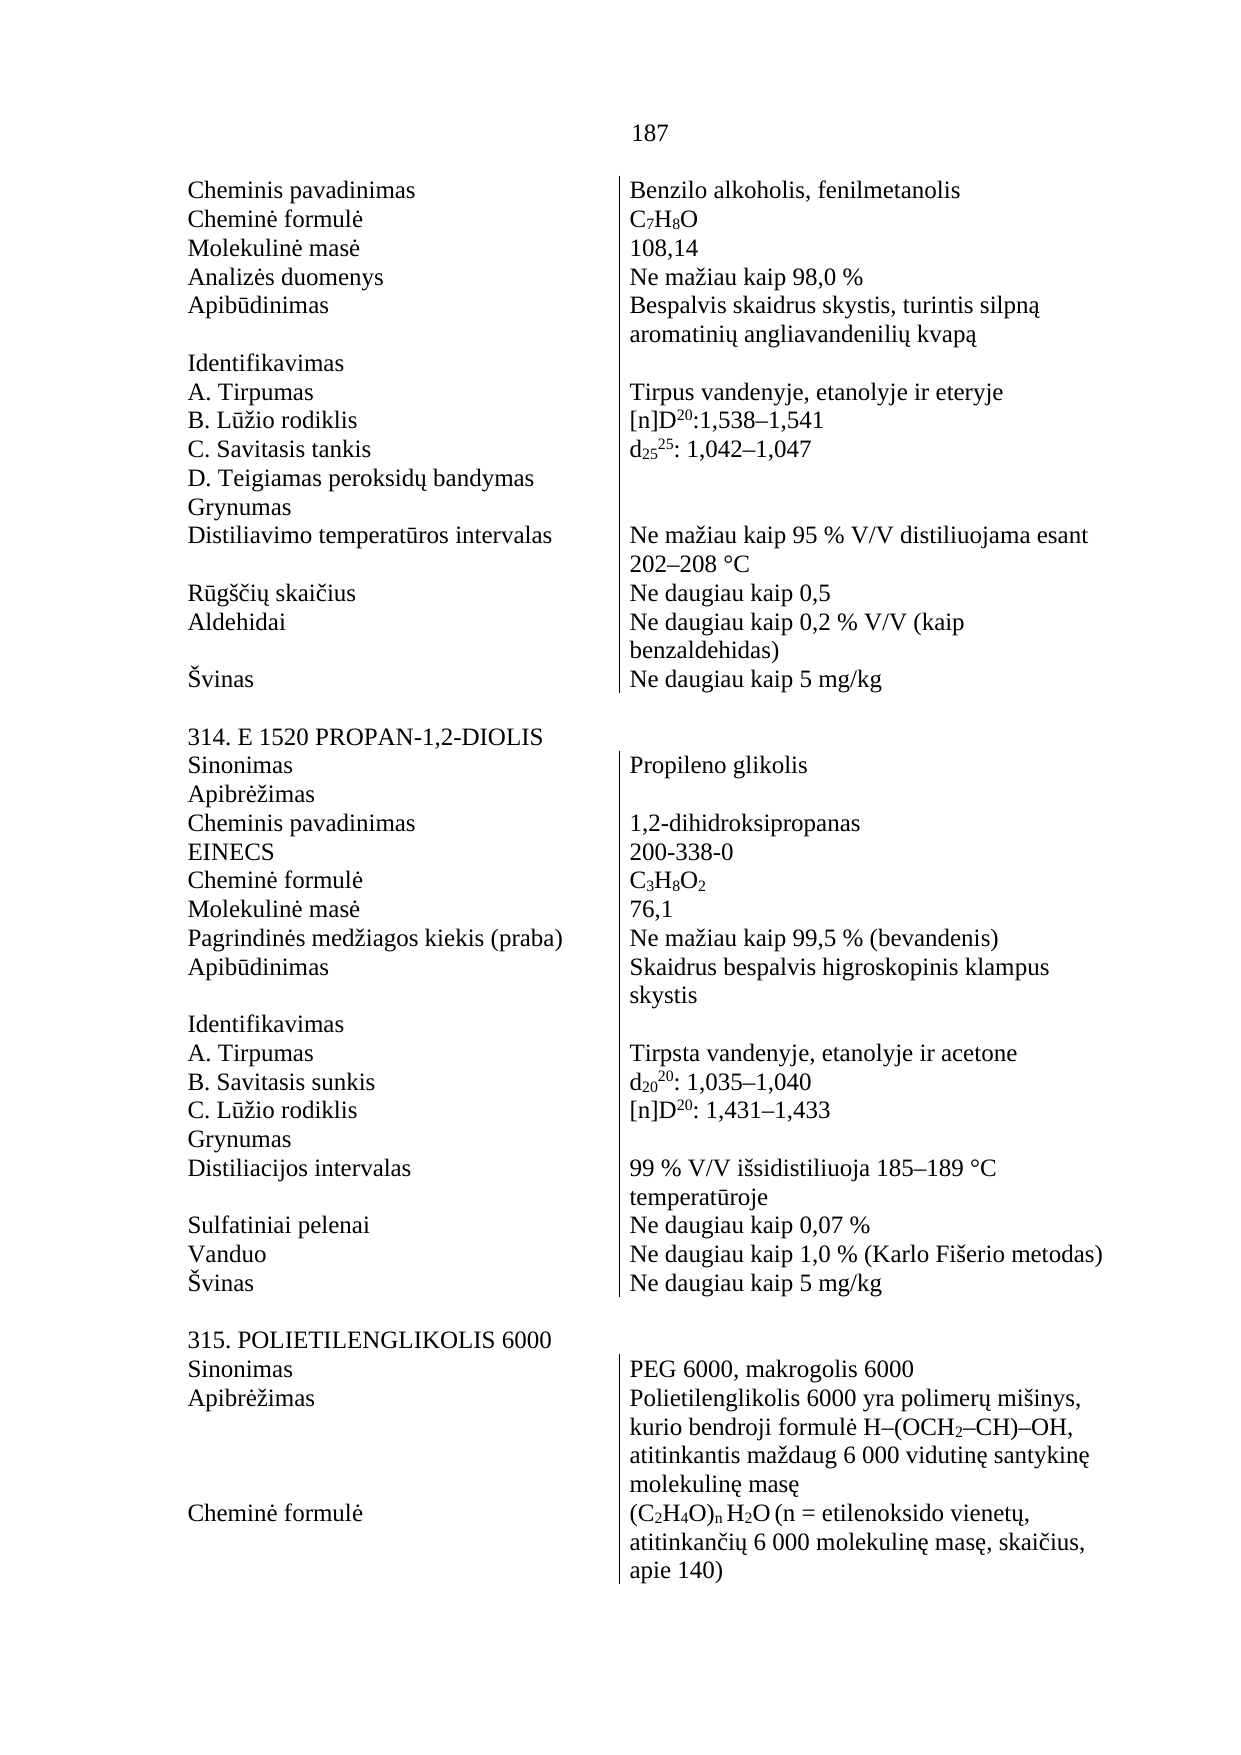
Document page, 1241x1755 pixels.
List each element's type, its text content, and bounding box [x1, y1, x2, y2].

table_cell Vanduo [177, 1239, 619, 1268]
table_cell Identifikavimas [177, 1009, 619, 1038]
table_cell [620, 492, 1122, 521]
table_cell [620, 348, 1122, 377]
table_cell Ne daugiau kaip 5 mg/kg [620, 664, 1122, 693]
table_cell Ne daugiau kaip 5 mg/kg [620, 1268, 1122, 1297]
table_cell Ne daugiau kaip 0,5 [620, 578, 1122, 607]
table_cell B. Savitasis sunkis [177, 1067, 619, 1096]
table_cell 315. POLIETILENGLIKOLIS 6000 [177, 1297, 1122, 1354]
table_cell [n]D20:1,538–1,541 [620, 406, 1122, 434]
table_cell Analizės duomenys [177, 262, 619, 291]
table_cell Ne mažiau kaip 99,5 % (bevandenis) [620, 923, 1122, 952]
table_cell EINECS [177, 837, 619, 866]
table_cell 200-338-0 [620, 837, 1122, 866]
table_cell Distiliacijos intervalas [177, 1153, 619, 1211]
table_cell Grynumas [177, 1124, 619, 1153]
table_cell Cheminis pavadinimas [177, 808, 619, 837]
table_cell Sinonimas [177, 1354, 619, 1383]
table_cell (C2H4O)n H2O (n = etilenoksido vienetų, atitinkančių 6 000 molekulinę masę, skaičius, apie 140) [620, 1498, 1122, 1584]
table_cell Benzilo alkoholis, fenilmetanolis [620, 176, 1122, 204]
table_cell Rūgščių skaičius [177, 578, 619, 607]
table_cell C7H8O [620, 204, 1122, 233]
table_cell 108,14 [620, 233, 1122, 262]
table_cell Ne mažiau kaip 95 % V/V distiliuojama esant 202–208 °C [620, 521, 1122, 578]
table_cell Polietilenglikolis 6000 yra polimerų mišinys, kurio bendroji formulė H–(OCH2–CH)–OH, atitinkantis maždaug 6 000 vidutinę santykinę molekulinę masę [620, 1383, 1122, 1498]
table_cell [620, 779, 1122, 808]
table_cell C. Lūžio rodiklis [177, 1096, 619, 1124]
table_cell Apibūdinimas [177, 952, 619, 1009]
table_cell Grynumas [177, 492, 619, 521]
table_cell d2020: 1,035–1,040 [620, 1067, 1122, 1096]
table_cell B. Lūžio rodiklis [177, 406, 619, 434]
table_cell Sulfatiniai pelenai [177, 1211, 619, 1239]
table_cell PEG 6000, makrogolis 6000 [620, 1354, 1122, 1383]
table_cell Apibūdinimas [177, 291, 619, 348]
table_cell Skaidrus bespalvis higroskopinis klampus skystis [620, 952, 1122, 1009]
table_cell C. Savitasis tankis [177, 434, 619, 463]
table_cell Bespalvis skaidrus skystis, turintis silpną aromatinių angliavandenilių kvapą [620, 291, 1122, 348]
table_cell Distiliavimo temperatūros intervalas [177, 521, 619, 578]
table_cell Cheminė formulė [177, 866, 619, 894]
table_cell Cheminė formulė [177, 204, 619, 233]
table_cell [n]D20: 1,431–1,433 [620, 1096, 1122, 1124]
table_cell Tirpus vandenyje, etanolyje ir eteryje [620, 377, 1122, 406]
table_cell Ne daugiau kaip 1,0 % (Karlo Fišerio metodas) [620, 1239, 1122, 1268]
table_cell Tirpsta vandenyje, etanolyje ir acetone [620, 1038, 1122, 1067]
table_cell 99 % V/V išsidistiliuoja 185–189 °C temperatūroje [620, 1153, 1122, 1211]
table_cell Pagrindinės medžiagos kiekis (praba) [177, 923, 619, 952]
table_cell Švinas [177, 664, 619, 693]
table_cell [620, 463, 1122, 492]
table_cell Molekulinė masė [177, 233, 619, 262]
table_cell 314. E 1520 PROPAN-1,2-DIOLIS [177, 693, 1122, 751]
table_cell Ne daugiau kaip 0,07 % [620, 1211, 1122, 1239]
table_cell Apibrėžimas [177, 1383, 619, 1498]
table_cell Propileno glikolis [620, 751, 1122, 779]
table_cell d2525: 1,042–1,047 [620, 434, 1122, 463]
table_cell [620, 1009, 1122, 1038]
table_cell A. Tirpumas [177, 1038, 619, 1067]
table_cell Molekulinė masė [177, 894, 619, 923]
table_cell C3H8O2 [620, 866, 1122, 894]
table_cell Ne daugiau kaip 0,2 % V/V (kaip benzaldehidas) [620, 607, 1122, 664]
table_cell Švinas [177, 1268, 619, 1297]
table_cell D. Teigiamas peroksidų bandymas [177, 463, 619, 492]
table_cell Apibrėžimas [177, 779, 619, 808]
table_cell Sinonimas [177, 751, 619, 779]
table_cell A. Tirpumas [177, 377, 619, 406]
table_cell Identifikavimas [177, 348, 619, 377]
table_cell Aldehidai [177, 607, 619, 664]
table_cell 76,1 [620, 894, 1122, 923]
table_cell [620, 1124, 1122, 1153]
table_cell Cheminė formulė [177, 1498, 619, 1584]
table_cell Ne mažiau kaip 98,0 % [620, 262, 1122, 291]
table_cell Cheminis pavadinimas [177, 176, 619, 204]
table_cell 1,2-dihidroksipropanas [620, 808, 1122, 837]
